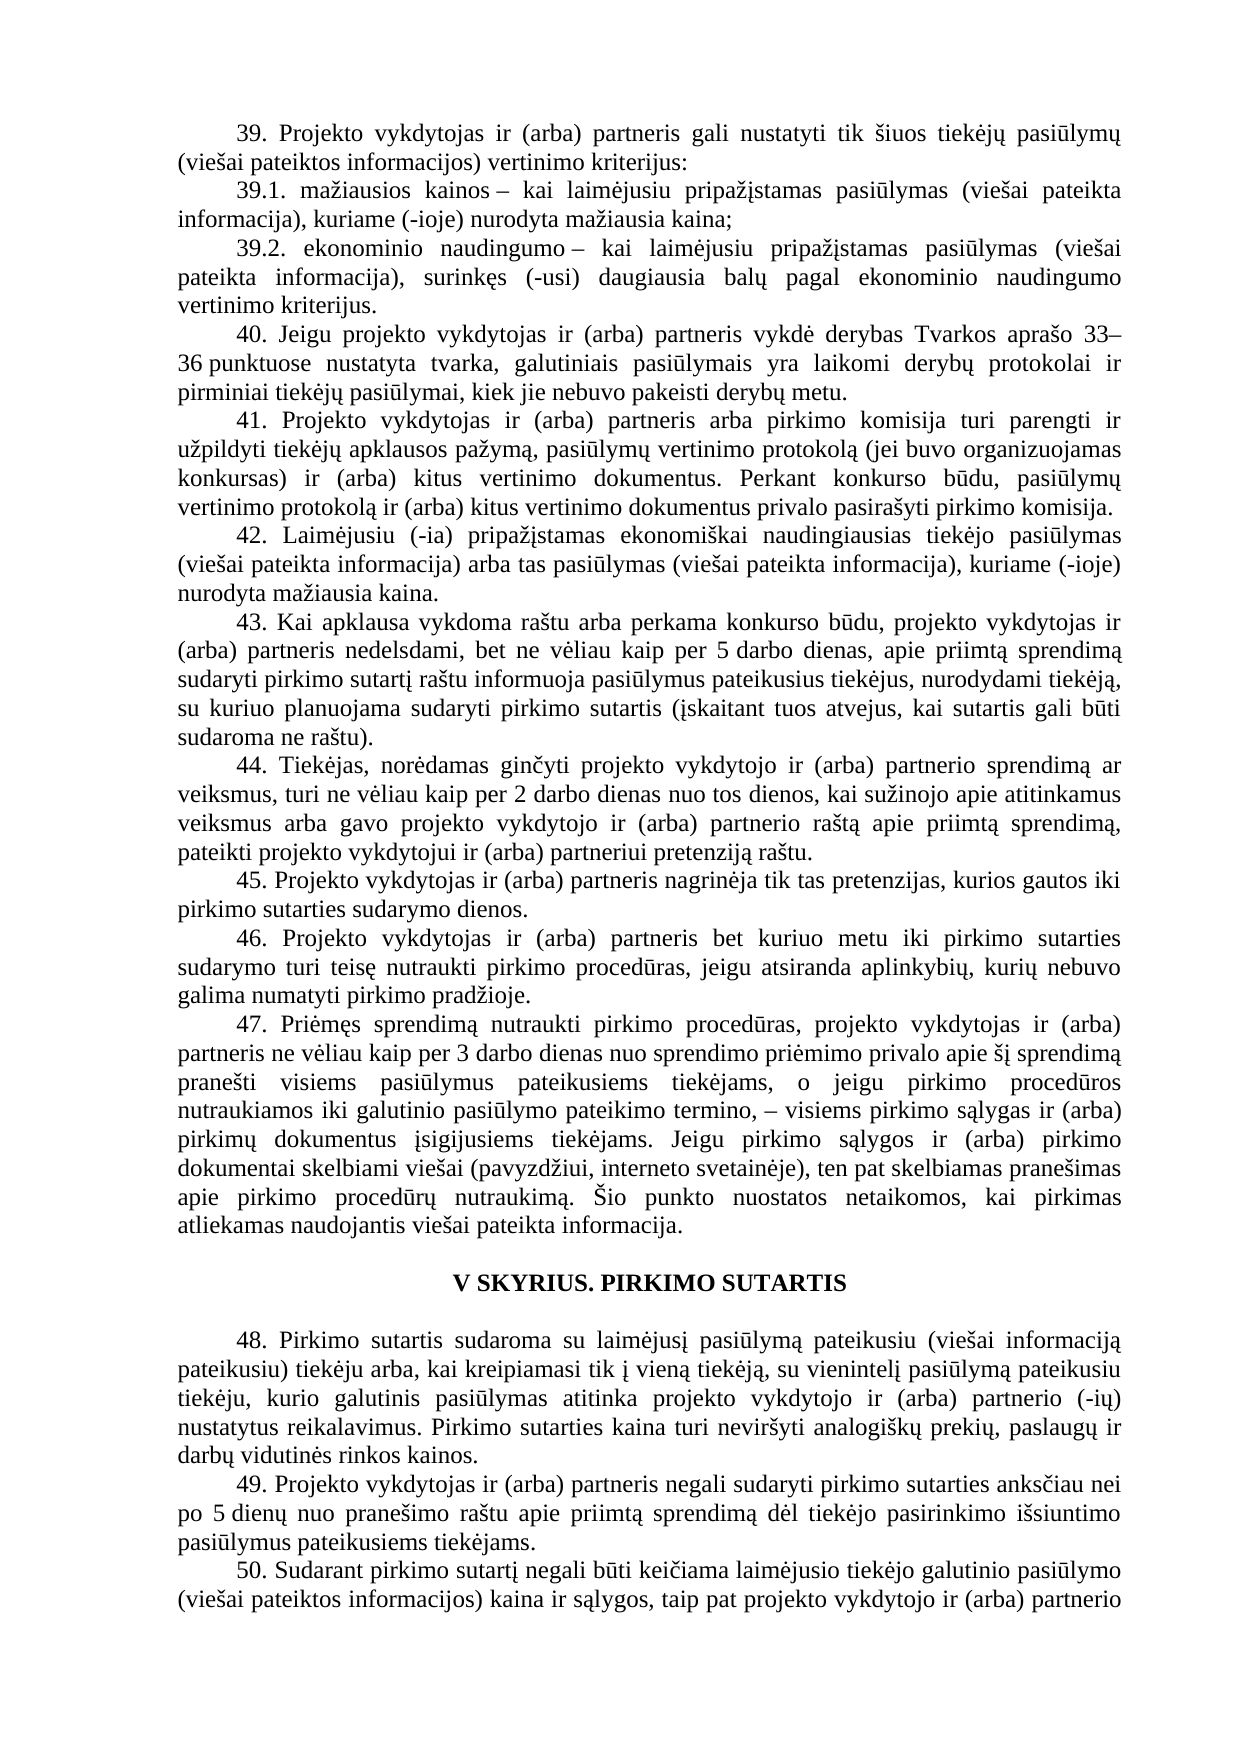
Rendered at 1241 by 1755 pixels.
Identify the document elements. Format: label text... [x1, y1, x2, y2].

text 48. Pirkimo sutartis sudaroma su laimėjusį pasiūlymą pateikusiu (viešai informaciją pateikusiu) tiekėju arba, kai kreipiamasi tik į vieną tiekėją, su vienintelį pasiūlymą pateikusiu tiekėju, kurio galutinis pasiūlymas atitinka projekto vykdytojo ir (arba) partnerio (-ių) nustatytus reikalavimus. Pirkimo sutarties kaina turi neviršyti analogiškų prekių, paslaugų ir darbų vidutinės rinkos kainos. [177, 1326, 1122, 1469]
text 49. Projekto vykdytojas ir (arba) partneris negali sudaryti pirkimo sutarties anksčiau nei po 5 dienų nuo pranešimo raštu apie priimtą sprendimą dėl tiekėjo pasirinkimo išsiuntimo pasiūlymus pateikusiems tiekėjams. [177, 1469, 1122, 1556]
text 40. Jeigu projekto vykdytojas ir (arba) partneris vykdė derybas Tvarkos aprašo 33–36 punktuose nustatyta tvarka, galutiniais pasiūlymais yra laikomi derybų protokolai ir pirminiai tiekėjų pasiūlymai, kiek jie nebuvo pakeisti derybų metu. [177, 319, 1122, 406]
text V SKYRIUS. PIRKIMO SUTARTIS [177, 1268, 1122, 1297]
text 47. Priėmęs sprendimą nutraukti pirkimo procedūras, projekto vykdytojas ir (arba) partneris ne vėliau kaip per 3 darbo dienas nuo sprendimo priėmimo privalo apie šį sprendimą pranešti visiems pasiūlymus pateikusiems tiekėjams, o jeigu pirkimo procedūros nutraukiamos iki galutinio pasiūlymo pateikimo termino, – visiems pirkimo sąlygas ir (arba) pirkimų dokumentus įsigijusiems tiekėjams. Jeigu pirkimo sąlygos ir (arba) pirkimo dokumentai skelbiami viešai (pavyzdžiui, interneto svetainėje), ten pat skelbiamas pranešimas apie pirkimo procedūrų nutraukimą. Šio punkto nuostatos netaikomos, kai pirkimas atliekamas naudojantis viešai pateikta informacija. [177, 1009, 1122, 1239]
text 41. Projekto vykdytojas ir (arba) partneris arba pirkimo komisija turi parengti ir užpildyti tiekėjų apklausos pažymą, pasiūlymų vertinimo protokolą (jei buvo organizuojamas konkursas) ir (arba) kitus vertinimo dokumentus. Perkant konkurso būdu, pasiūlymų vertinimo protokolą ir (arba) kitus vertinimo dokumentus privalo pasirašyti pirkimo komisija. [177, 406, 1122, 521]
text 39.2. ekonominio naudingumo – kai laimėjusiu pripažįstamas pasiūlymas (viešai pateikta informacija), surinkęs (-usi) daugiausia balų pagal ekonominio naudingumo vertinimo kriterijus. [177, 233, 1122, 319]
text 39. Projekto vykdytojas ir (arba) partneris gali nustatyti tik šiuos tiekėjų pasiūlymų (viešai pateiktos informacijos) vertinimo kriterijus: [177, 118, 1122, 176]
text 46. Projekto vykdytojas ir (arba) partneris bet kuriuo metu iki pirkimo sutarties sudarymo turi teisę nutraukti pirkimo procedūras, jeigu atsiranda aplinkybių, kurių nebuvo galima numatyti pirkimo pradžioje. [177, 923, 1122, 1009]
text 50. Sudarant pirkimo sutartį negali būti keičiama laimėjusio tiekėjo galutinio pasiūlymo (viešai pateiktos informacijos) kaina ir sąlygos, taip pat projekto vykdytojo ir (arba) partnerio [177, 1556, 1122, 1613]
text 44. Tiekėjas, norėdamas ginčyti projekto vykdytojo ir (arba) partnerio sprendimą ar veiksmus, turi ne vėliau kaip per 2 darbo dienas nuo tos dienos, kai sužinojo apie atitinkamus veiksmus arba gavo projekto vykdytojo ir (arba) partnerio raštą apie priimtą sprendimą, pateikti projekto vykdytojui ir (arba) partneriui pretenziją raštu. [177, 751, 1122, 866]
text 43. Kai apklausa vykdoma raštu arba perkama konkurso būdu, projekto vykdytojas ir (arba) partneris nedelsdami, bet ne vėliau kaip per 5 darbo dienas, apie priimtą sprendimą sudaryti pirkimo sutartį raštu informuoja pasiūlymus pateikusius tiekėjus, nurodydami tiekėją, su kuriuo planuojama sudaryti pirkimo sutartis (įskaitant tuos atvejus, kai sutartis gali būti sudaroma ne raštu). [177, 607, 1122, 751]
text 39.1. mažiausios kainos – kai laimėjusiu pripažįstamas pasiūlymas (viešai pateikta informacija), kuriame (-ioje) nurodyta mažiausia kaina; [177, 176, 1122, 233]
text 45. Projekto vykdytojas ir (arba) partneris nagrinėja tik tas pretenzijas, kurios gautos iki pirkimo sutarties sudarymo dienos. [177, 866, 1122, 923]
text 42. Laimėjusiu (-ia) pripažįstamas ekonomiškai naudingiausias tiekėjo pasiūlymas (viešai pateikta informacija) arba tas pasiūlymas (viešai pateikta informacija), kuriame (-ioje) nurodyta mažiausia kaina. [177, 521, 1122, 607]
